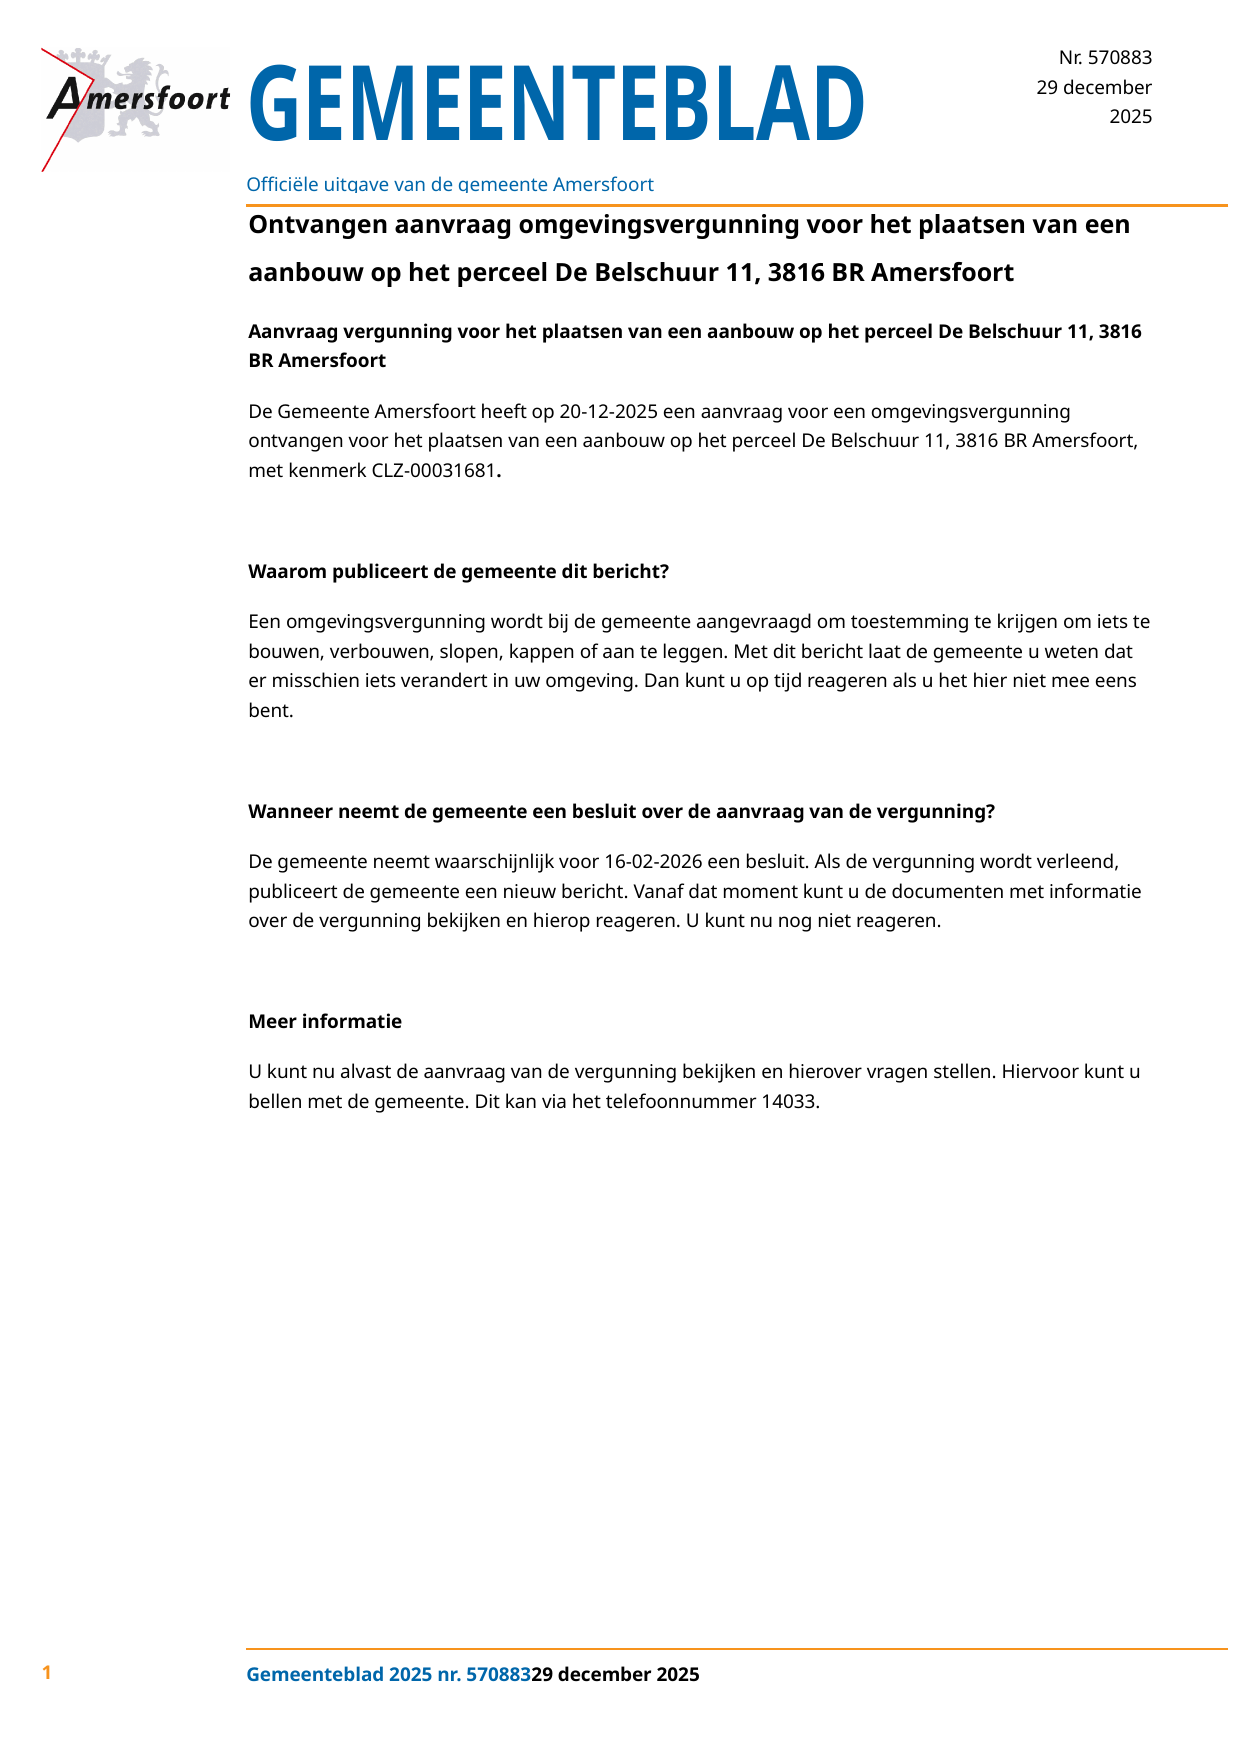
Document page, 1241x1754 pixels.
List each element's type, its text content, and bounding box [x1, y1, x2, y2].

text Een omgevingsvergunning wordt bij de gemeente aangevraagd om toestemming te krijgen om iets te bouwen, verbouwen, slopen, kappen of aan te leggen. Met dit bericht laat de gemeente u weten dat er misschien iets verandert in uw omgeving. Dan kunt u op tijd reageren als u het hier niet mee eens bent. [248, 608, 1152, 723]
text De gemeente neemt waarschijnlijk voor 16-02-2026 een besluit. Als de vergunning wordt verleend, publiceert de gemeente een nieuw bericht. Vanaf dat moment kunt u de documenten met informatie over de vergunning bekijken en hierop reageren. U kunt nu nog niet reageren. [248, 848, 1152, 933]
text Aanvraag vergunning voor het plaatsen van een aanbouw op het perceel De Belschuur 11, 3816 BR Amersfoort [248, 318, 1152, 373]
text De Gemeente Amersfoort heeft op 20-12-2025 een aanvraag voor een omgevingsvergunning ontvangen voor het plaatsen van een aanbouw op het perceel De Belschuur 11, 3816 BR Amersfoort, met kenmerk CLZ-00031681. [248, 398, 1152, 483]
picture [41, 47, 231, 172]
text Waarom publiceert de gemeente dit bericht? [248, 558, 1152, 584]
text Wanneer neemt de gemeente een besluit over de aanvraag van de vergunning? [248, 798, 1152, 824]
text U kunt nu alvast de aanvraag van de vergunning bekijken en hierover vragen stellen. Hiervoor kunt u bellen met de gemeente. Dit kan via het telefoonnummer 14033. [248, 1059, 1152, 1114]
text Meer informatie [248, 1008, 1152, 1034]
text Ontvangen aanvraag omgevingsvergunning voor het plaatsen van een aanbouw op het perceel De Belschuur 11, 3816 BR Amersfoort [248, 207, 1152, 288]
